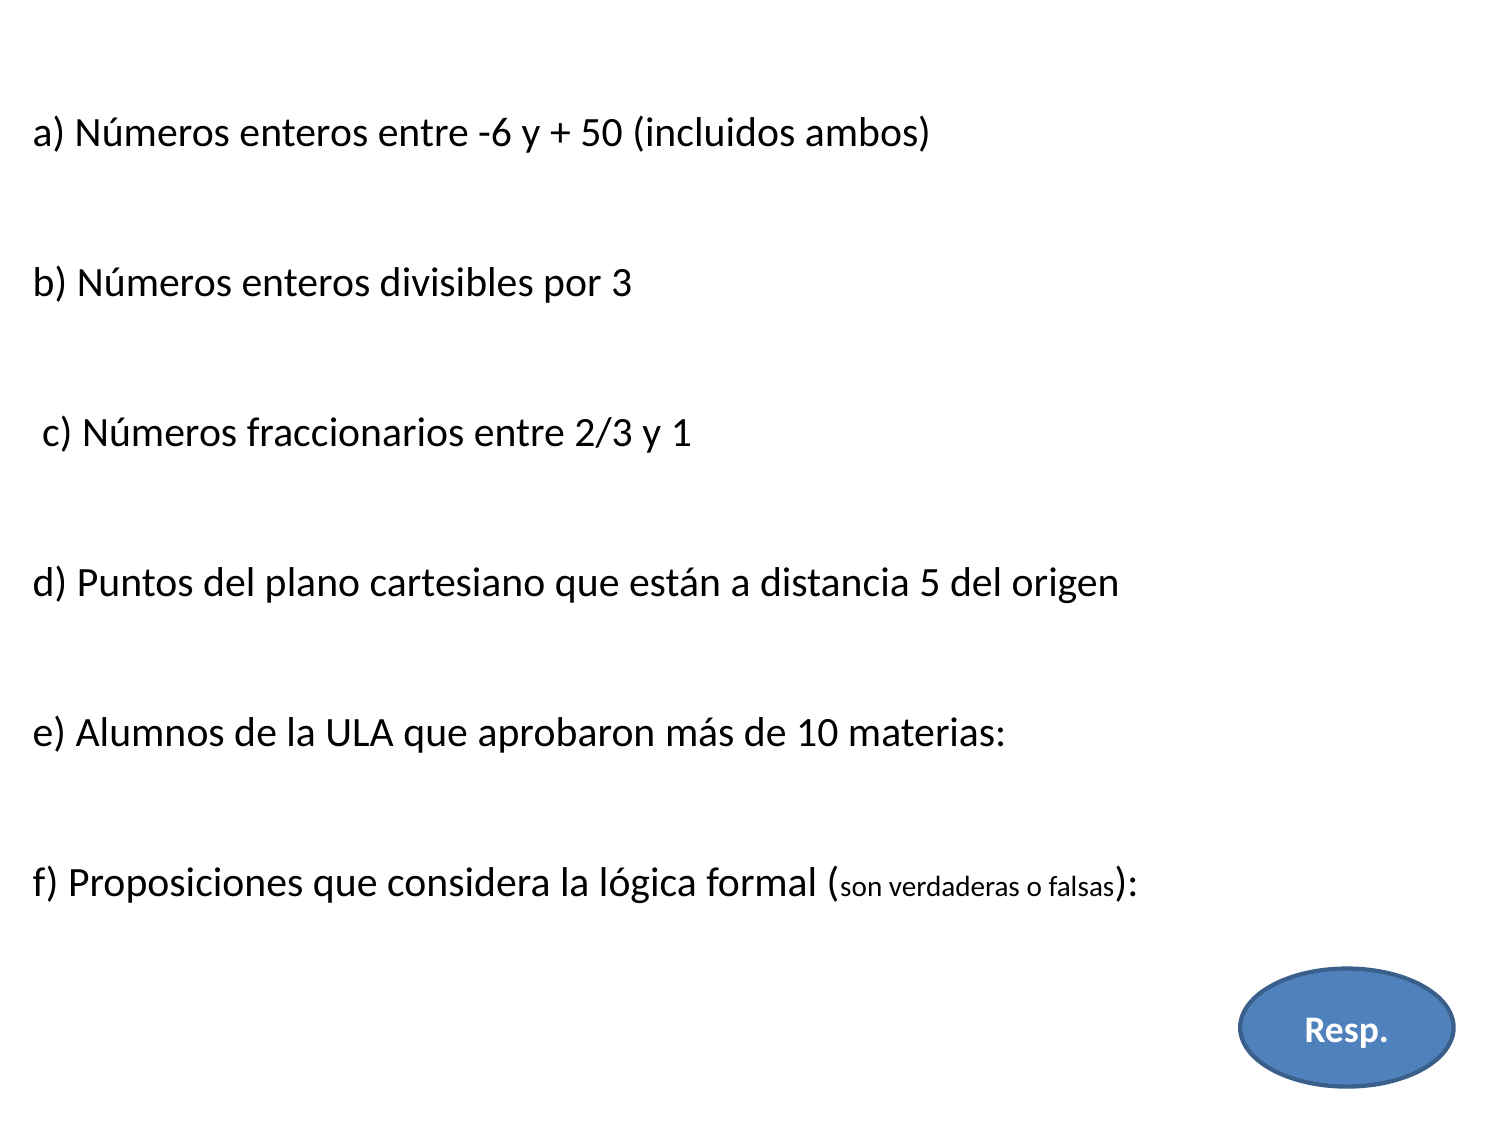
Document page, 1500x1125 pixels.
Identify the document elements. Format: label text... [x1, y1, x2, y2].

title a) Números enteros entre -6 y + 50 (incluidos ambos) b) Números enteros divisibles por 3 c) Números fraccionarios entre 2/3 y 1 d) Puntos del plano cartesiano que están a distancia 5 del origen e) Alumnos de la ULA que aprobaron más de 10 materias: f) Proposiciones que considera la lógica formal (son verdaderas o falsas): [17, 25, 1471, 1065]
text_box Resp. [1240, 968, 1454, 1087]
